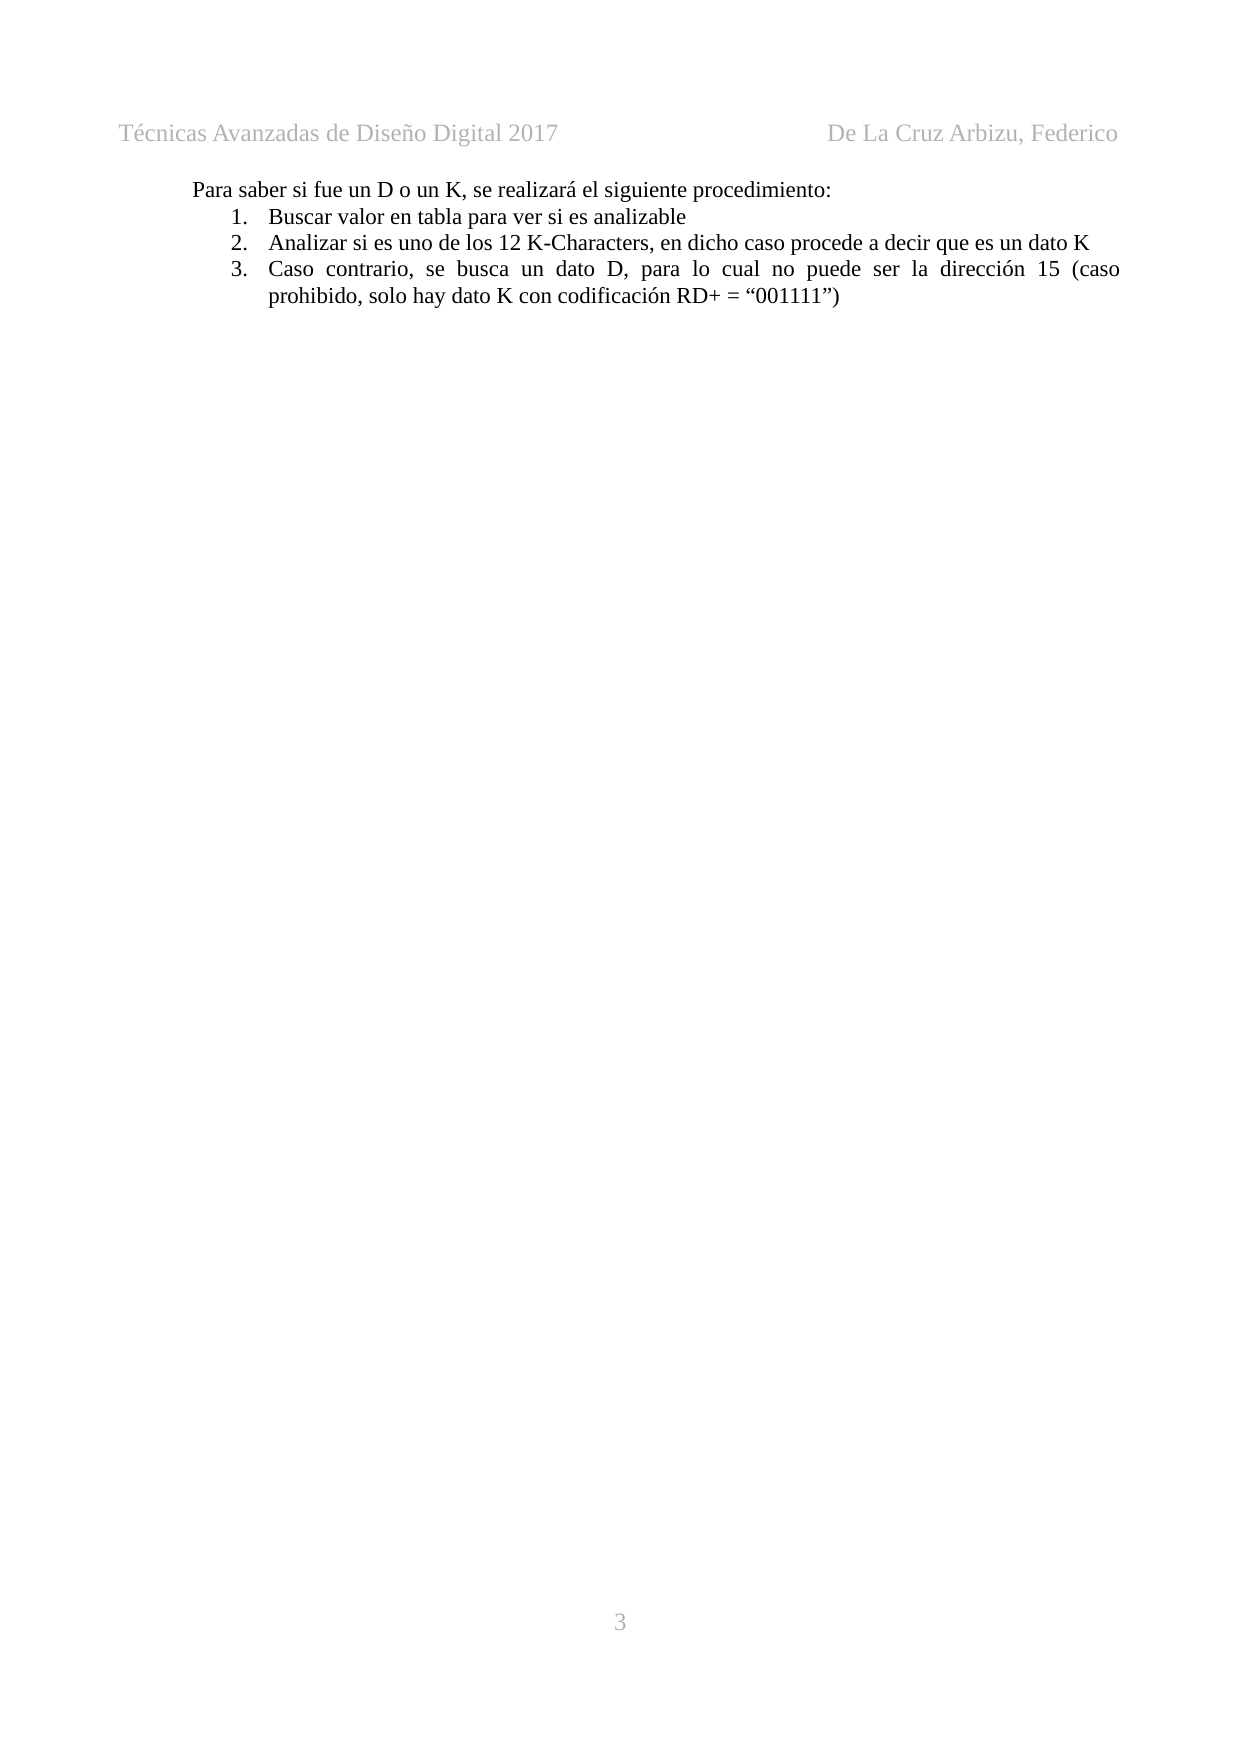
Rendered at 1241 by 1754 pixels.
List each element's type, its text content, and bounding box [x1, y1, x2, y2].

list Buscar valor en tabla para ver si es analizable [231, 203, 1122, 229]
text Para saber si fue un D o un K, se realizará el siguiente procedimiento: [118, 176, 1122, 203]
list Caso contrario, se busca un dato D, para lo cual no puede ser la dirección 15 (caso prohibido, solo hay dato K con codificación RD+ = “001111”) [231, 255, 1122, 308]
list Analizar si es uno de los 12 K-Characters, en dicho caso procede a decir que es un dato K [231, 229, 1122, 255]
